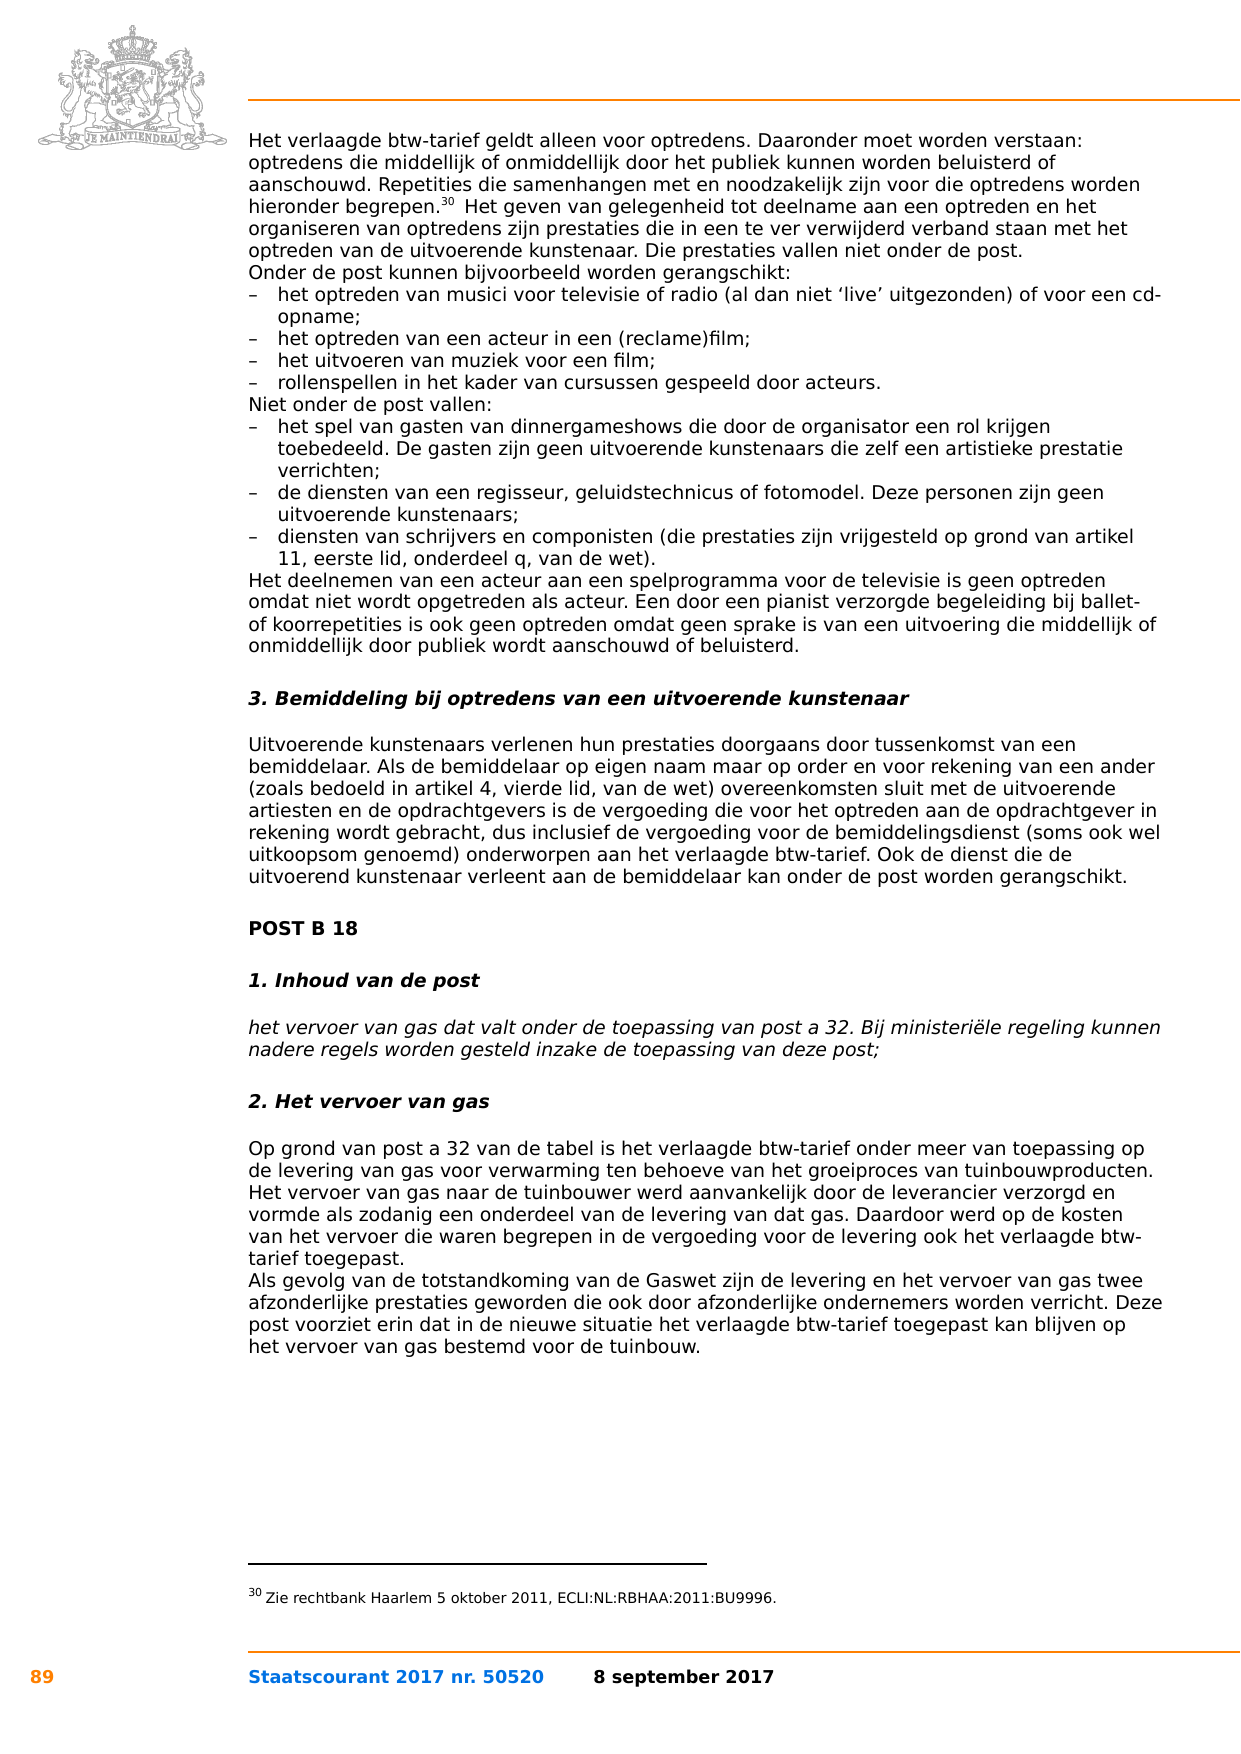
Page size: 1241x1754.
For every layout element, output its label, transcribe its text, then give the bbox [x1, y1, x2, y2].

text Niet onder de post vallen: [248, 394, 1163, 416]
text – het optreden van een acteur in een (reclame)film; [248, 328, 1163, 350]
text Als gevolg van de totstandkoming van de Gaswet zijn de levering en het vervoer van gas twee afzonderlijke prestaties geworden die ook door afzonderlijke ondernemers worden verricht. Deze post voorziet erin dat in de nieuwe situatie het verlaagde btw-tarief toegepast kan blijven op het vervoer van gas bestemd voor de tuinbouw. [248, 1270, 1163, 1358]
text Op grond van post a 32 van de tabel is het verlaagde btw-tarief onder meer van toepassing op de levering van gas voor verwarming ten behoeve van het groeiproces van tuinbouwproducten. Het vervoer van gas naar de tuinbouwer werd aanvankelijk door de leverancier verzorgd en vormde als zodanig een onderdeel van de levering van dat gas. Daardoor werd op de kosten van het vervoer die waren begrepen in de vergoeding voor de levering ook het verlaagde btw-tarief toegepast. [248, 1138, 1163, 1270]
text Het deelnemen van een acteur aan een spelprogramma voor de televisie is geen optreden omdat niet wordt opgetreden als acteur. Een door een pianist verzorgde begeleiding bij ballet- of koorrepetities is ook geen optreden omdat geen sprake is van een uitvoering die middellijk of onmiddellijk door publiek wordt aanschouwd of beluisterd. [248, 569, 1163, 657]
picture [38, 25, 227, 150]
text – het uitvoeren van muziek voor een film; [248, 350, 1163, 372]
subtitle 2. Het vervoer van gas [248, 1091, 1163, 1113]
subtitle 1. Inhoud van de post [248, 970, 1163, 992]
text – diensten van schrijvers en componisten (die prestaties zijn vrijgesteld op grond van artikel 11, eerste lid, onderdeel q, van de wet). [248, 526, 1163, 569]
subtitle POST B 18 [248, 918, 1163, 940]
text Zie rechtbank Haarlem 5 oktober 2011, ECLI:NL:RBHAA:2011:BU9996. [248, 1586, 1163, 1608]
text Uitvoerende kunstenaars verlenen hun prestaties doorgaans door tussenkomst van een bemiddelaar. Als de bemiddelaar op eigen naam maar op order en voor rekening van een ander (zoals bedoeld in artikel 4, vierde lid, van de wet) overeenkomsten sluit met de uitvoerende artiesten en de opdrachtgevers is de vergoeding die voor het optreden aan de opdrachtgever in rekening wordt gebracht, dus inclusief de vergoeding voor de bemiddelingsdienst (soms ook wel uitkoopsom genoemd) onderworpen aan het verlaagde btw-tarief. Ook de dienst die de uitvoerend kunstenaar verleent aan de bemiddelaar kan onder de post worden gerangschikt. [248, 734, 1163, 888]
subtitle 3. Bemiddeling bij optredens van een uitvoerende kunstenaar [248, 687, 1163, 709]
text het vervoer van gas dat valt onder de toepassing van post a 32. Bij ministeriële regeling kunnen nadere regels worden gesteld inzake de toepassing van deze post; [248, 1017, 1163, 1061]
text Onder de post kunnen bijvoorbeeld worden gerangschikt: [248, 262, 1163, 284]
text – rollenspellen in het kader van cursussen gespeeld door acteurs. [248, 372, 1163, 394]
text – het spel van gasten van dinnergameshows die door de organisator een rol krijgen toebedeeld. De gasten zijn geen uitvoerende kunstenaars die zelf een artistieke prestatie verrichten; [248, 416, 1163, 482]
text – het optreden van musici voor televisie of radio (al dan niet ‘live’ uitgezonden) of voor een cd-opname; [248, 284, 1163, 328]
text Het verlaagde btw-tarief geldt alleen voor optredens. Daaronder moet worden verstaan: optredens die middellijk of onmiddellijk door het publiek kunnen worden beluisterd of aanschouwd. Repetities die samenhangen met en noodzakelijk zijn voor die optredens worden hieronder begrepen. Het geven van gelegenheid tot deelname aan een optreden en het organiseren van optredens zijn prestaties die in een te ver verwijderd verband staan met het optreden van de uitvoerende kunstenaar. Die prestaties vallen niet onder de post. [248, 130, 1163, 262]
text – de diensten van een regisseur, geluidstechnicus of fotomodel. Deze personen zijn geen uitvoerende kunstenaars; [248, 482, 1163, 526]
